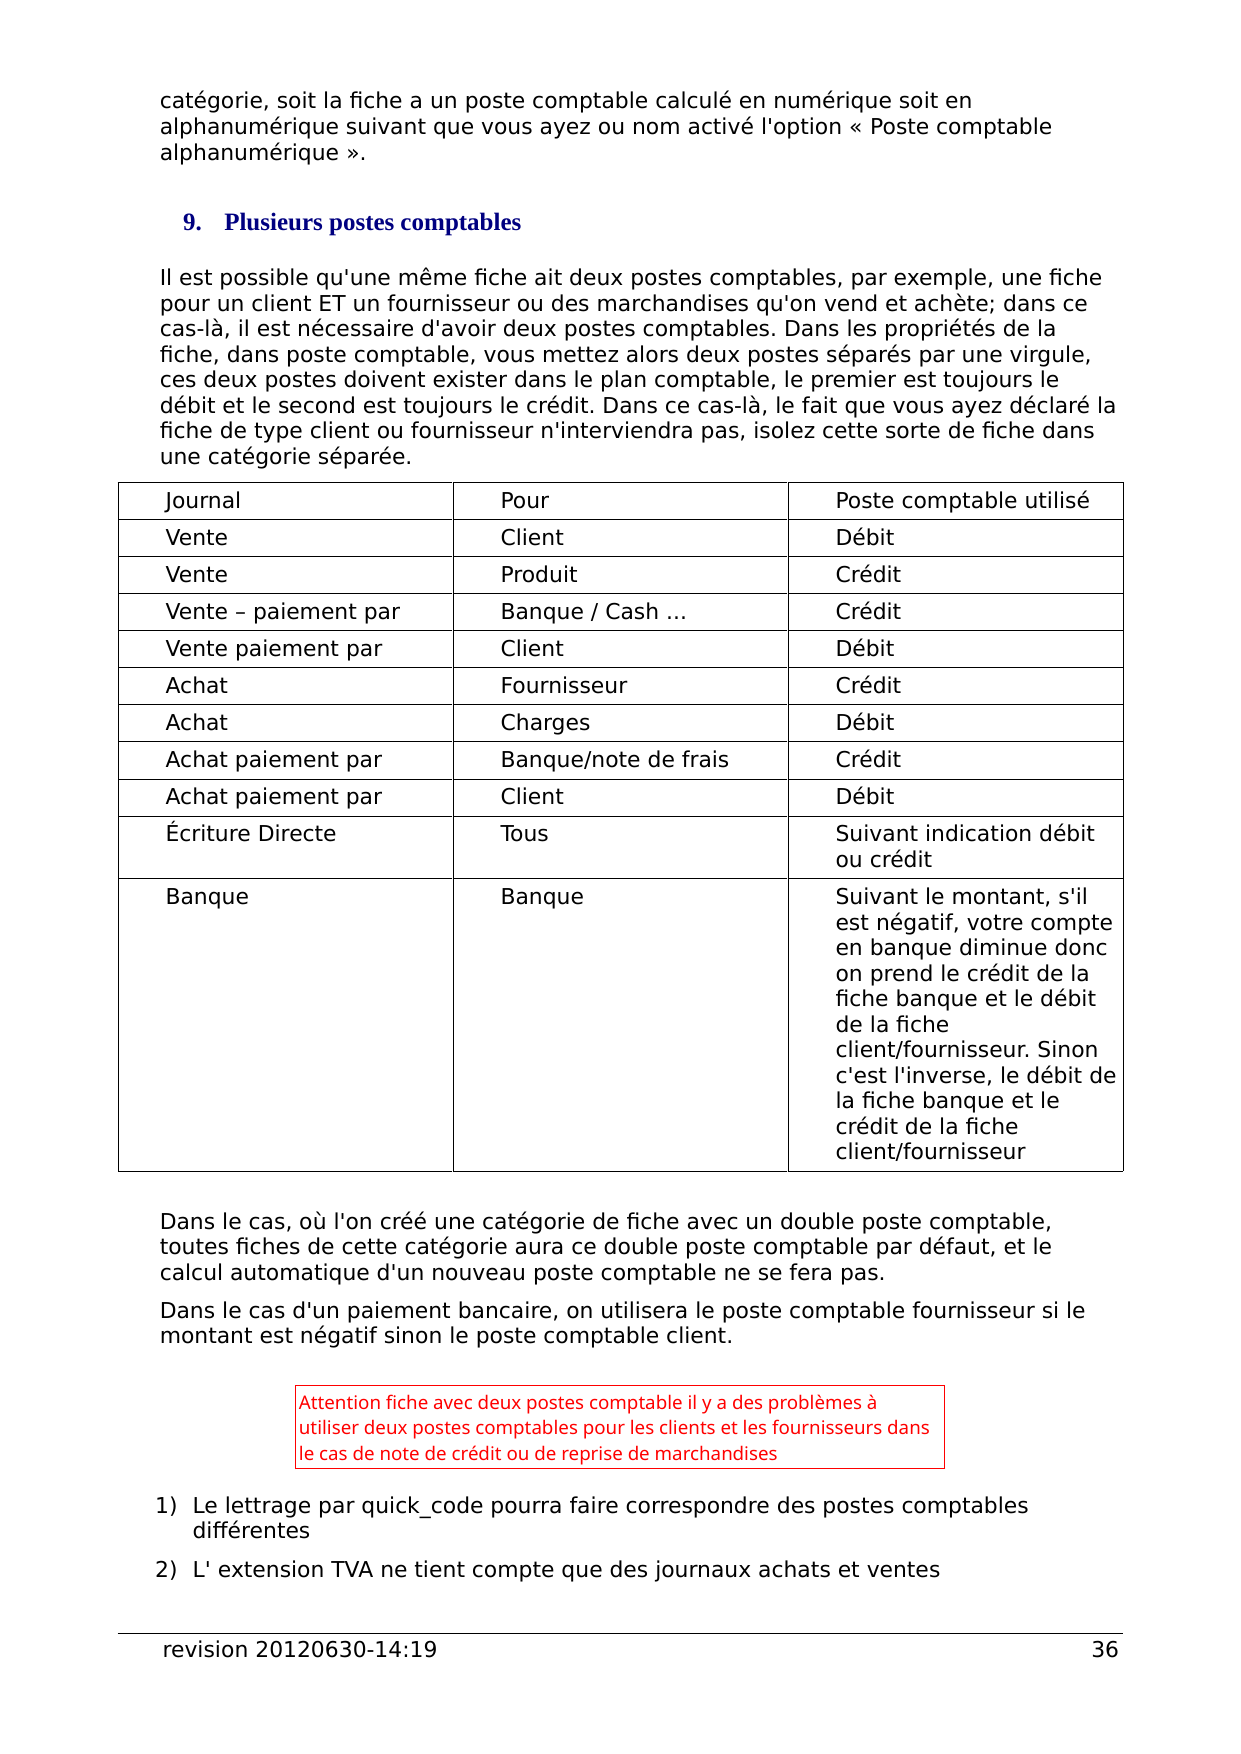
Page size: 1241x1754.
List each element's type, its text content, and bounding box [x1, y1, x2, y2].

table_cell Débit [789, 520, 1123, 556]
table_header Poste comptable utilisé [789, 483, 1123, 519]
table_cell Banque / Cash ... [454, 594, 787, 630]
table_cell Crédit [789, 668, 1123, 704]
table_cell Vente paiement par [119, 631, 452, 667]
table_cell Suivant indication débit ou crédit [789, 817, 1123, 878]
table_cell Débit [789, 780, 1123, 816]
table_header Pour [454, 483, 787, 519]
table_cell Achat paiement par [119, 742, 452, 779]
table_cell Crédit [789, 557, 1123, 593]
table_cell Achat [119, 705, 452, 741]
table_cell Client [454, 520, 787, 556]
table_cell Client [454, 780, 787, 816]
table_cell Vente [119, 520, 452, 556]
table_cell Vente – paiement par [119, 594, 452, 630]
table_cell Achat [119, 668, 452, 704]
subtitle Plusieurs postes comptables [177, 207, 1123, 236]
table_cell Crédit [789, 742, 1123, 779]
table_cell Tous [454, 817, 787, 878]
table_cell Banque [454, 879, 787, 1171]
table_cell Charges [454, 705, 787, 741]
table_cell Crédit [789, 594, 1123, 630]
table_cell Banque [119, 879, 452, 1171]
text catégorie, soit la fiche a un poste comptable calculé en numérique soit en alphanumérique suivant que vous ayez ou nom activé l'option « Poste comptable alphanumérique ». [159, 88, 1123, 165]
text Il est possible qu'une même fiche ait deux postes comptables, par exemple, une fiche pour un client ET un fournisseur ou des marchandises qu'on vend et achète; dans ce cas-là, il est nécessaire d'avoir deux postes comptables. Dans les propriétés de la fiche, dans poste comptable, vous mettez alors deux postes séparés par une virgule, ces deux postes doivent exister dans le plan comptable, le premier est toujours le débit et le second est toujours le crédit. Dans ce cas-là, le fait que vous ayez déclaré la fiche de type client ou fournisseur n'interviendra pas, isolez cette sorte de fiche dans une catégorie séparée. [159, 265, 1123, 469]
text Dans le cas d'un paiement bancaire, on utilisera le poste comptable fournisseur si le montant est négatif sinon le poste comptable client. [159, 1298, 1123, 1349]
table_cell Produit [454, 557, 787, 593]
table_cell Suivant le montant, s'il est négatif, votre compte en banque diminue donc on prend le crédit de la fiche banque et le débit de la fiche client/fournisseur. Sinon c'est l'inverse, le débit de la fiche banque et le crédit de la fiche client/fournisseur [789, 879, 1123, 1171]
table_cell Client [454, 631, 787, 667]
table_cell Fournisseur [454, 668, 787, 704]
table_cell Débit [789, 705, 1123, 741]
list L' extension TVA ne tient compte que des journaux achats et ventes [155, 1557, 1123, 1582]
table_cell Achat paiement par [119, 780, 452, 816]
text Dans le cas, où l'on créé une catégorie de fiche avec un double poste comptable, toutes fiches de cette catégorie aura ce double poste comptable par défaut, et le calcul automatique d'un nouveau poste comptable ne se fera pas. [159, 1209, 1123, 1285]
table_cell Banque/note de frais [454, 742, 787, 779]
table_cell Vente [119, 557, 452, 593]
list Le lettrage par quick_code pourra faire correspondre des postes comptables différentes [155, 1493, 1123, 1544]
table_cell Écriture Directe [119, 817, 452, 878]
text Attention fiche avec deux postes comptable il y a des problèmes à utiliser deux postes comptables pour les clients et les fournisseurs dans le cas de note de crédit ou de reprise de marchandises [296, 1386, 944, 1468]
table_cell Débit [789, 631, 1123, 667]
table_header Journal [119, 483, 452, 519]
